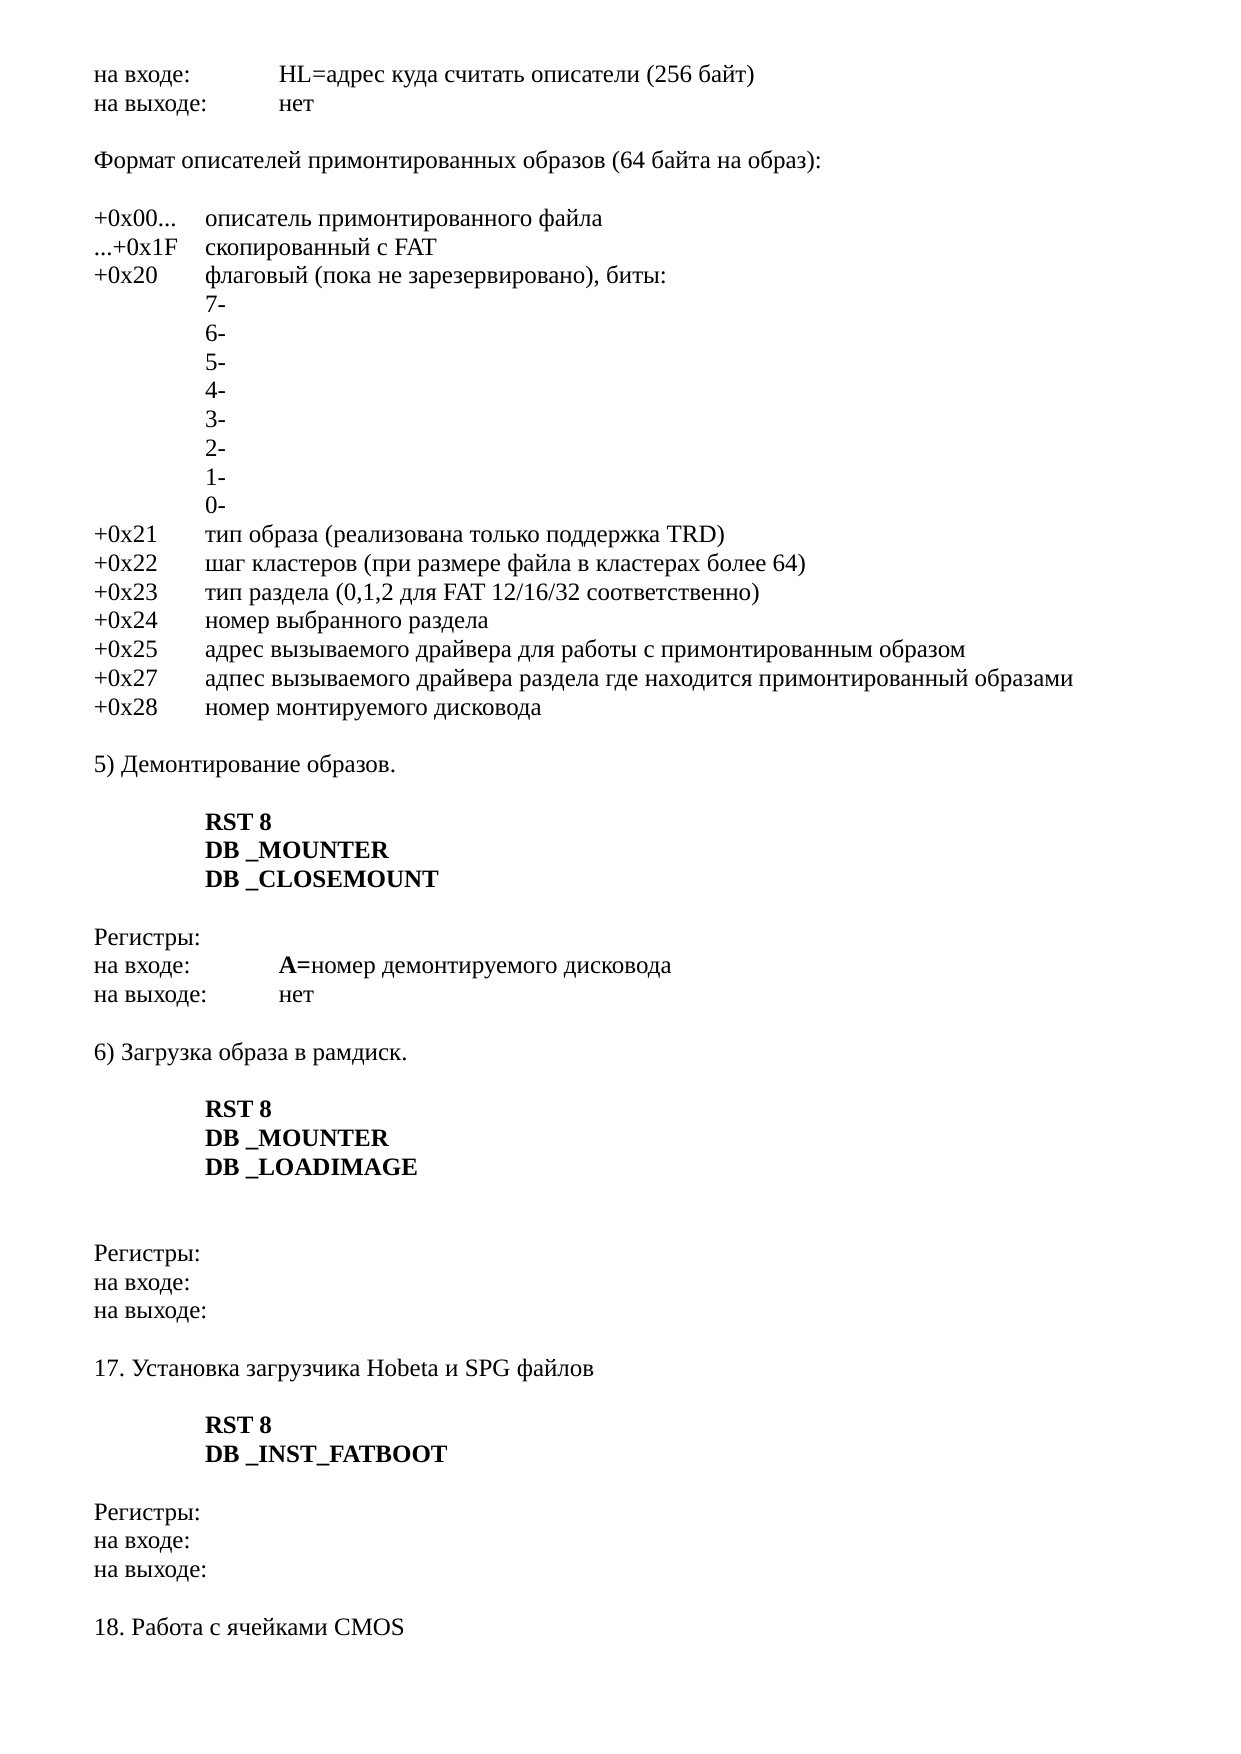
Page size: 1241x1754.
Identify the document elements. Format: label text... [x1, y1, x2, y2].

text на выходе: нет [57, 979, 1176, 1008]
text +0x20 флаговый (пока не зарезервировано), биты: [57, 261, 1176, 289]
text 6) Загрузка образа в рамдиск. [57, 1037, 1176, 1066]
text 17. Установка загрузчика Hobeta и SPG файлов [57, 1353, 1176, 1382]
text ...+0x1F скопированный с FAT [57, 232, 1176, 261]
text 6- [57, 318, 1176, 347]
text DB _MOUNTER [57, 1123, 1176, 1152]
text +0x27 адпес вызываемого драйвера раздела где находится примонтированный образами [57, 663, 1176, 692]
text на выходе: [57, 1296, 1176, 1324]
text RST 8 [57, 1411, 1176, 1439]
text +0x22 шаг кластеров (при размере файла в кластерах более 64) [57, 548, 1176, 577]
text 5- [57, 347, 1176, 376]
text +0x23 тип раздела (0,1,2 для FAT 12/16/32 соответственно) [57, 577, 1176, 606]
text на выходе: нет [57, 88, 1176, 117]
text 18. Работа с ячейками CMOS [57, 1612, 1176, 1641]
text на входе: HL=адрес куда считать описатели (256 байт) [57, 59, 1176, 88]
text на входе: [57, 1526, 1176, 1554]
text +0x25 адрес вызываемого драйвера для работы с примонтированным образом [57, 634, 1176, 663]
text 7- [57, 289, 1176, 318]
text 4- [57, 376, 1176, 404]
text +0x00... описатель примонтированного файла [57, 203, 1176, 232]
text +0x21 тип образа (реализована только поддержка TRD) [57, 519, 1176, 548]
text RST 8 [57, 1094, 1176, 1123]
text DB _INST_FATBOOT [57, 1439, 1176, 1468]
text +0x24 номер выбранного раздела [57, 606, 1176, 634]
text DB _LOADIMAGE [57, 1152, 1176, 1181]
text на входе: A=номер демонтируемого дисковода [57, 951, 1176, 979]
text RST 8 [57, 807, 1176, 836]
text 0- [57, 491, 1176, 519]
text 2- [57, 433, 1176, 462]
text DB _CLOSEMOUNT [57, 864, 1176, 893]
text DB _MOUNTER [57, 836, 1176, 864]
text +0x28 номер монтируемого дисковода [57, 692, 1176, 721]
text 5) Демонтирование образов. [57, 749, 1176, 778]
text на выходе: [57, 1554, 1176, 1583]
text 1- [57, 462, 1176, 491]
text Регистры: [57, 922, 1176, 951]
text Формат описателей примонтированных образов (64 байта на образ): [57, 146, 1176, 174]
text Регистры: [57, 1497, 1176, 1526]
text Регистры: [57, 1238, 1176, 1267]
text 3- [57, 404, 1176, 433]
text на входе: [57, 1267, 1176, 1296]
